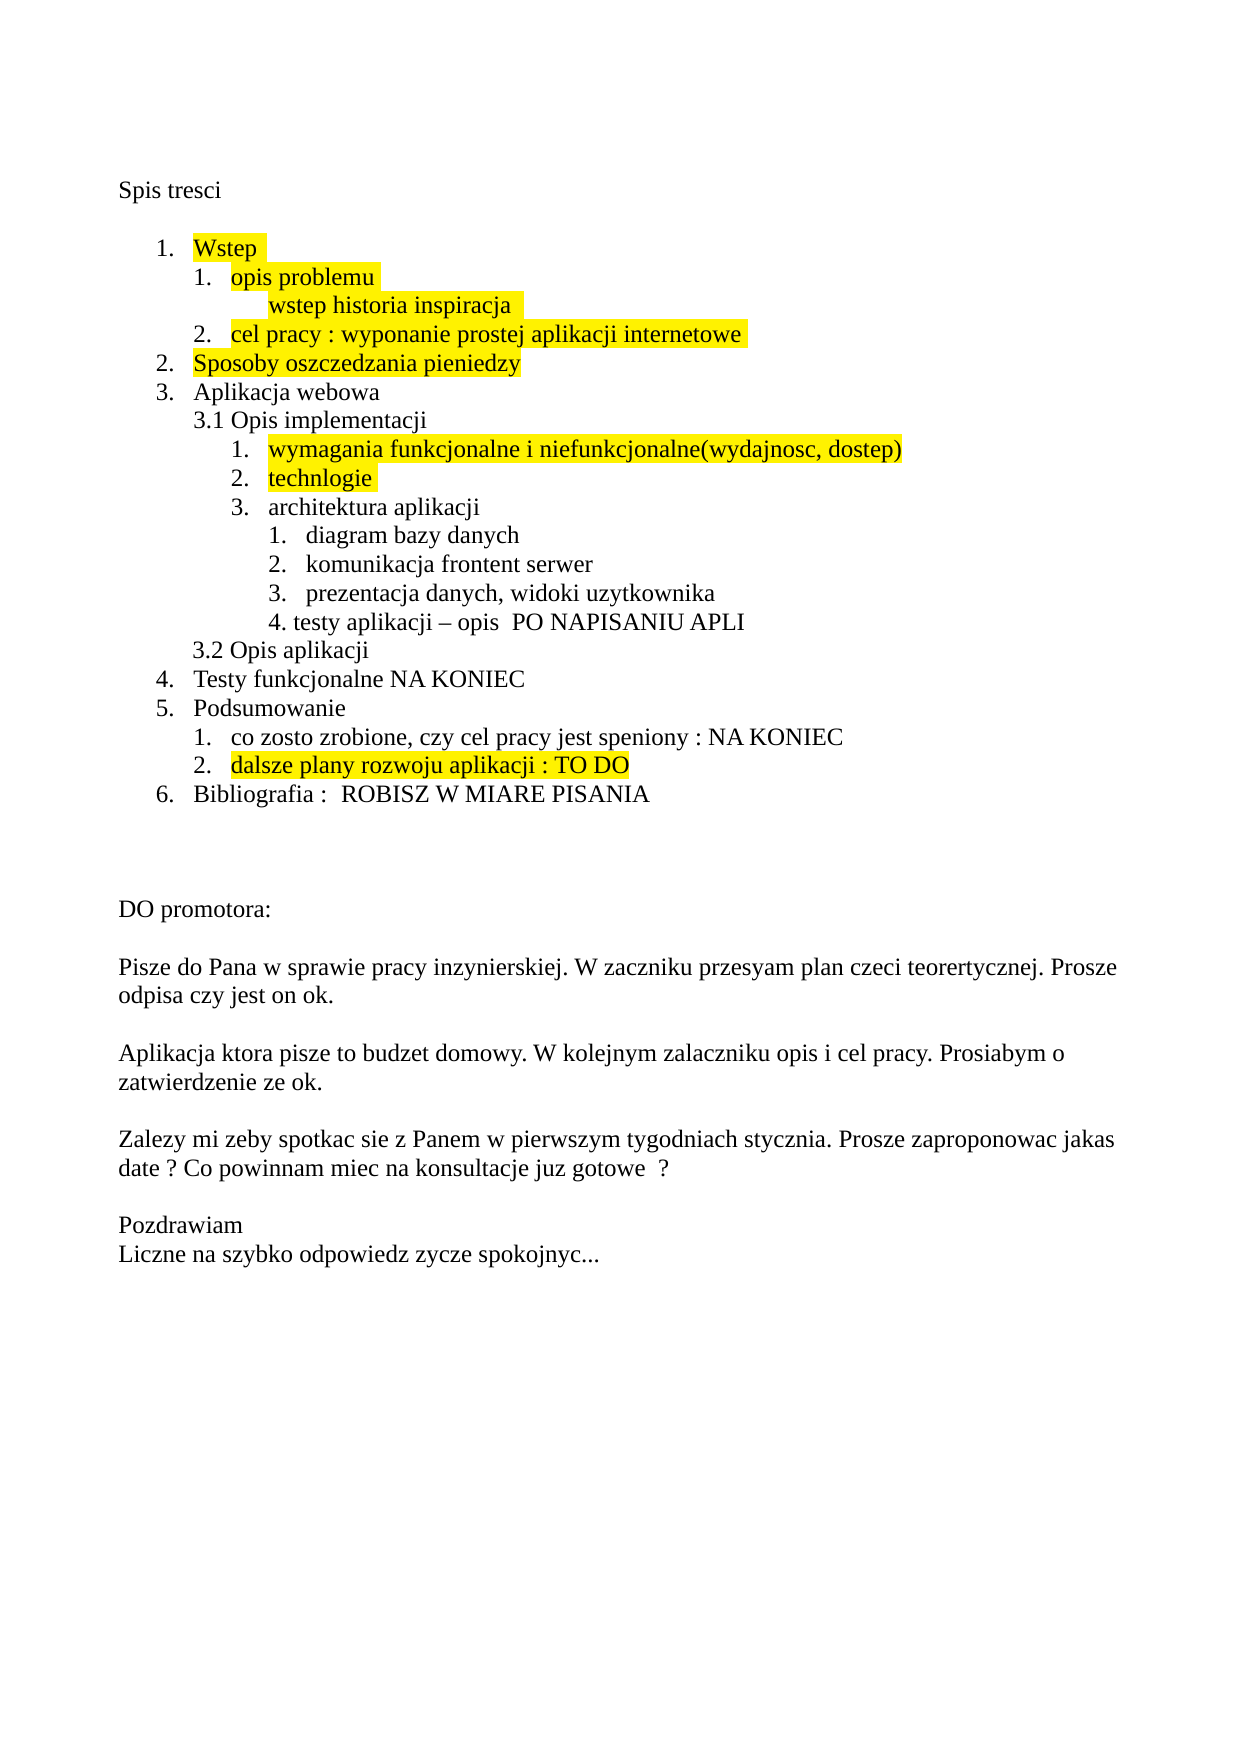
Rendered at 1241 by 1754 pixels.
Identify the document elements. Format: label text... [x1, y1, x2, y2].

text Spis tresci [118, 176, 1122, 204]
list opis problemu [193, 262, 1122, 291]
list Aplikacja webowa [156, 377, 1122, 406]
list Podsumowanie [156, 693, 1122, 722]
list Testy funkcjonalne NA KONIEC [156, 664, 1122, 693]
text Liczne na szybko odpowiedz zycze spokojnyc... [118, 1239, 1122, 1268]
list Sposoby oszczedzania pieniedzy [156, 348, 1122, 377]
list wstep historia inspiracja [231, 291, 1122, 319]
text DO promotora: [118, 894, 1122, 923]
list komunikacja frontent serwer [268, 549, 1122, 578]
text Zalezy mi zeby spotkac sie z Panem w pierwszym tygodniach stycznia. Prosze zaproponowac jakas date ? Co powinnam miec na konsultacje juz gotowe ? [118, 1124, 1122, 1182]
list co zosto zrobione, czy cel pracy jest speniony : NA KONIEC [193, 722, 1122, 751]
list prezentacja danych, widoki uzytkownika [268, 578, 1122, 607]
list Wstep [156, 233, 1122, 262]
list architektura aplikacji [231, 492, 1122, 521]
list diagram bazy danych [268, 521, 1122, 549]
list dalsze plany rozwoju aplikacji : TO DO [193, 751, 1122, 779]
list Bibliografia : ROBISZ W MIARE PISANIA [156, 779, 1122, 808]
text 3.2 Opis aplikacji [118, 636, 1122, 664]
text Pisze do Pana w sprawie pracy inzynierskiej. W zaczniku przesyam plan czeci teorertycznej. Prosze odpisa czy jest on ok. [118, 952, 1122, 1009]
list technlogie [231, 463, 1122, 492]
text Pozdrawiam [118, 1211, 1122, 1239]
list 3.1 Opis implementacji [156, 406, 1122, 434]
list cel pracy : wyponanie prostej aplikacji internetowe [193, 319, 1122, 348]
list 4. testy aplikacji – opis PO NAPISANIU APLI [231, 607, 1122, 636]
text Aplikacja ktora pisze to budzet domowy. W kolejnym zalaczniku opis i cel pracy. Prosiabym o zatwierdzenie ze ok. [118, 1038, 1122, 1096]
list wymagania funkcjonalne i niefunkcjonalne(wydajnosc, dostep) [231, 434, 1122, 463]
